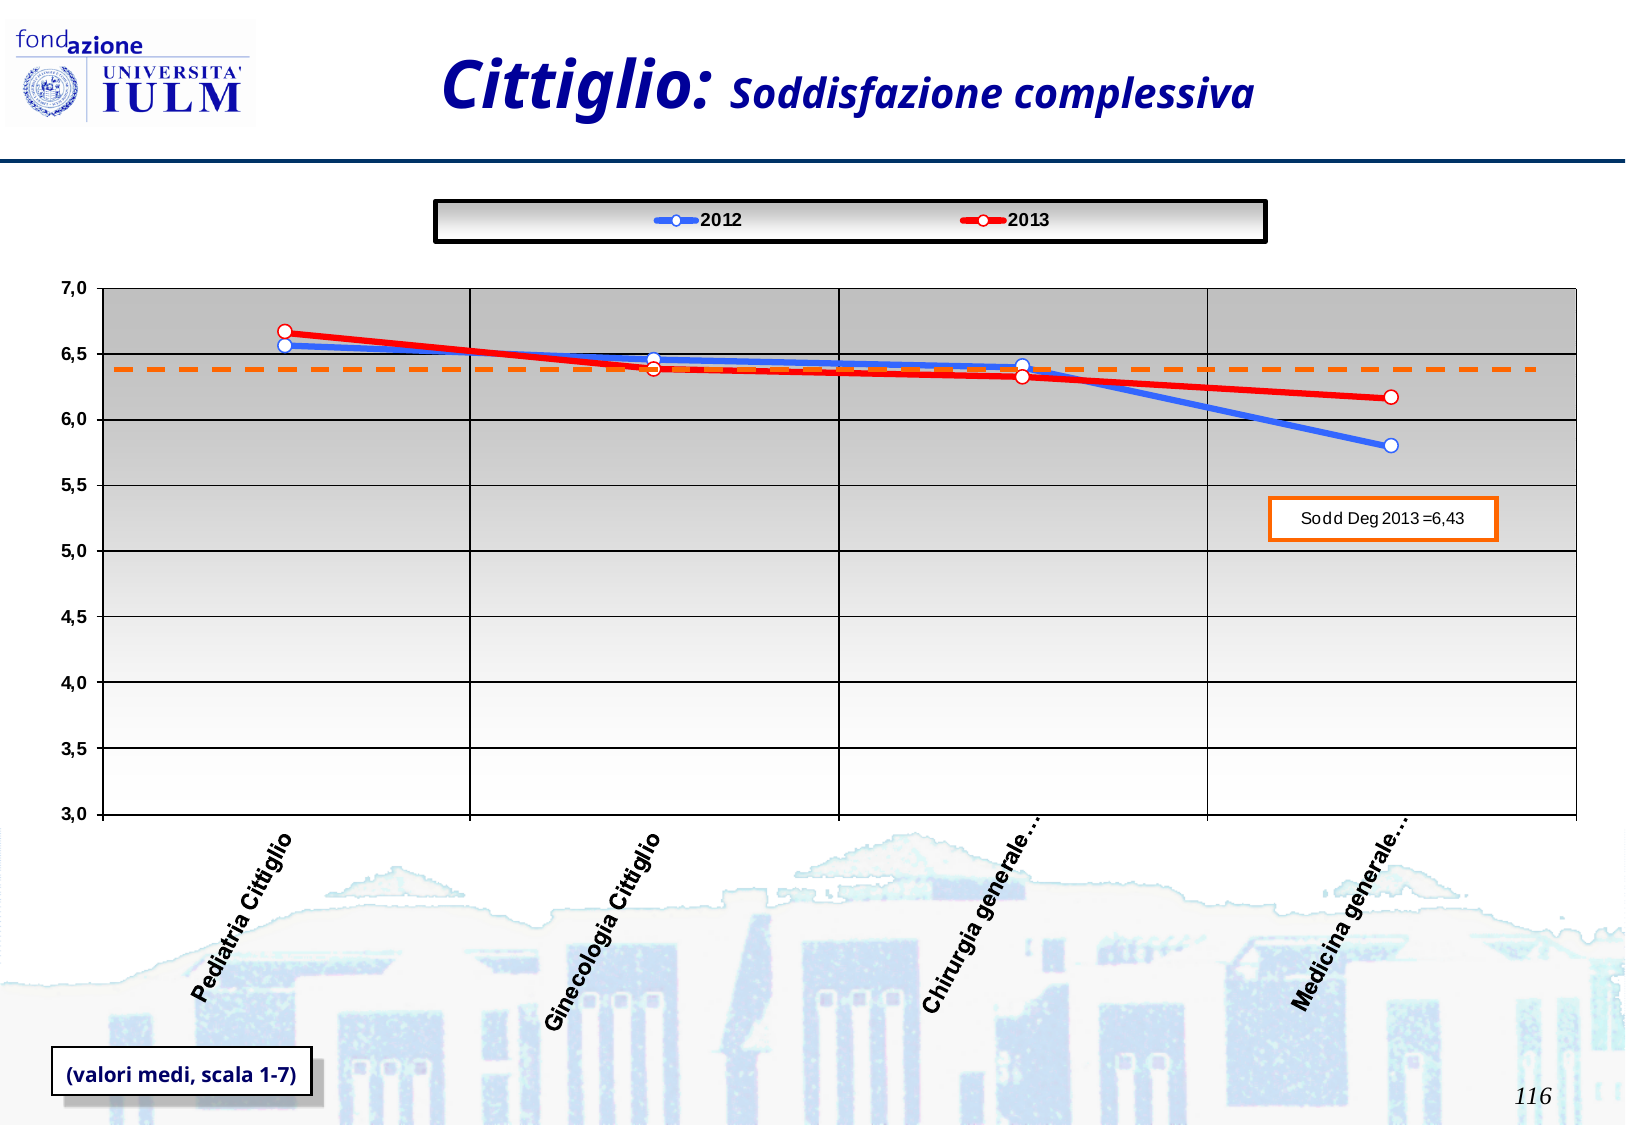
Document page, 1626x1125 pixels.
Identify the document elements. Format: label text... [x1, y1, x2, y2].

text_box Cittiglio: Soddisfazione complessiva [304, 18, 1392, 144]
picture [44, 156, 1579, 1094]
picture [5, 19, 256, 127]
